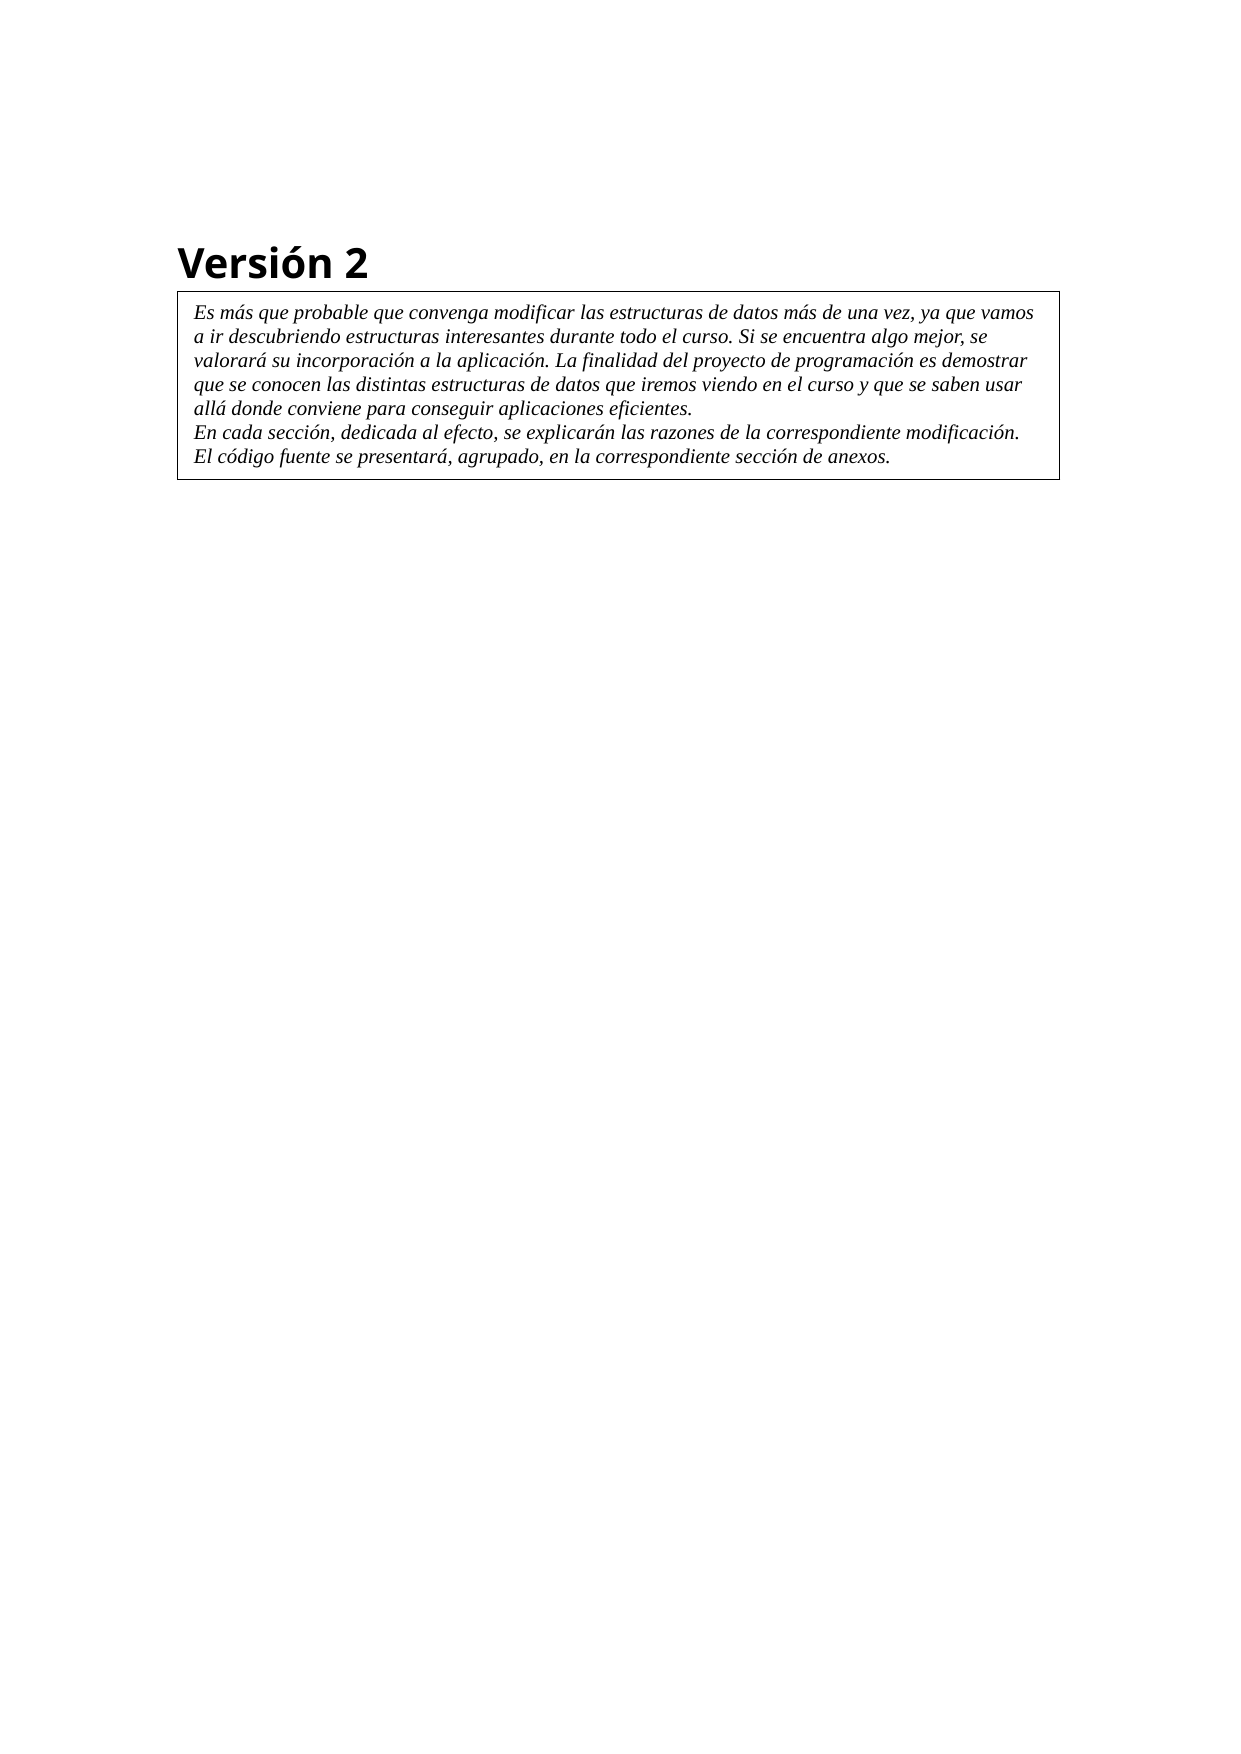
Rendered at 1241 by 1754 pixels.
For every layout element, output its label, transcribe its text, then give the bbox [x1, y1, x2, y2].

text En cada sección, dedicada al efecto, se explicarán las razones de la correspondiente modificación. El código fuente se presentará, agrupado, en la correspondiente sección de anexos. [194, 420, 1044, 468]
text Versión 2 [177, 234, 1063, 291]
text Es más que probable que convenga modificar las estructuras de datos más de una vez, ya que vamos a ir descubriendo estructuras interesantes durante todo el curso. Si se encuentra algo mejor, se valorará su incorporación a la aplicación. La finalidad del proyecto de programación es demostrar que se conocen las distintas estructuras de datos que iremos viendo en el curso y que se saben usar allá donde conviene para conseguir aplicaciones eficientes. [194, 300, 1044, 420]
